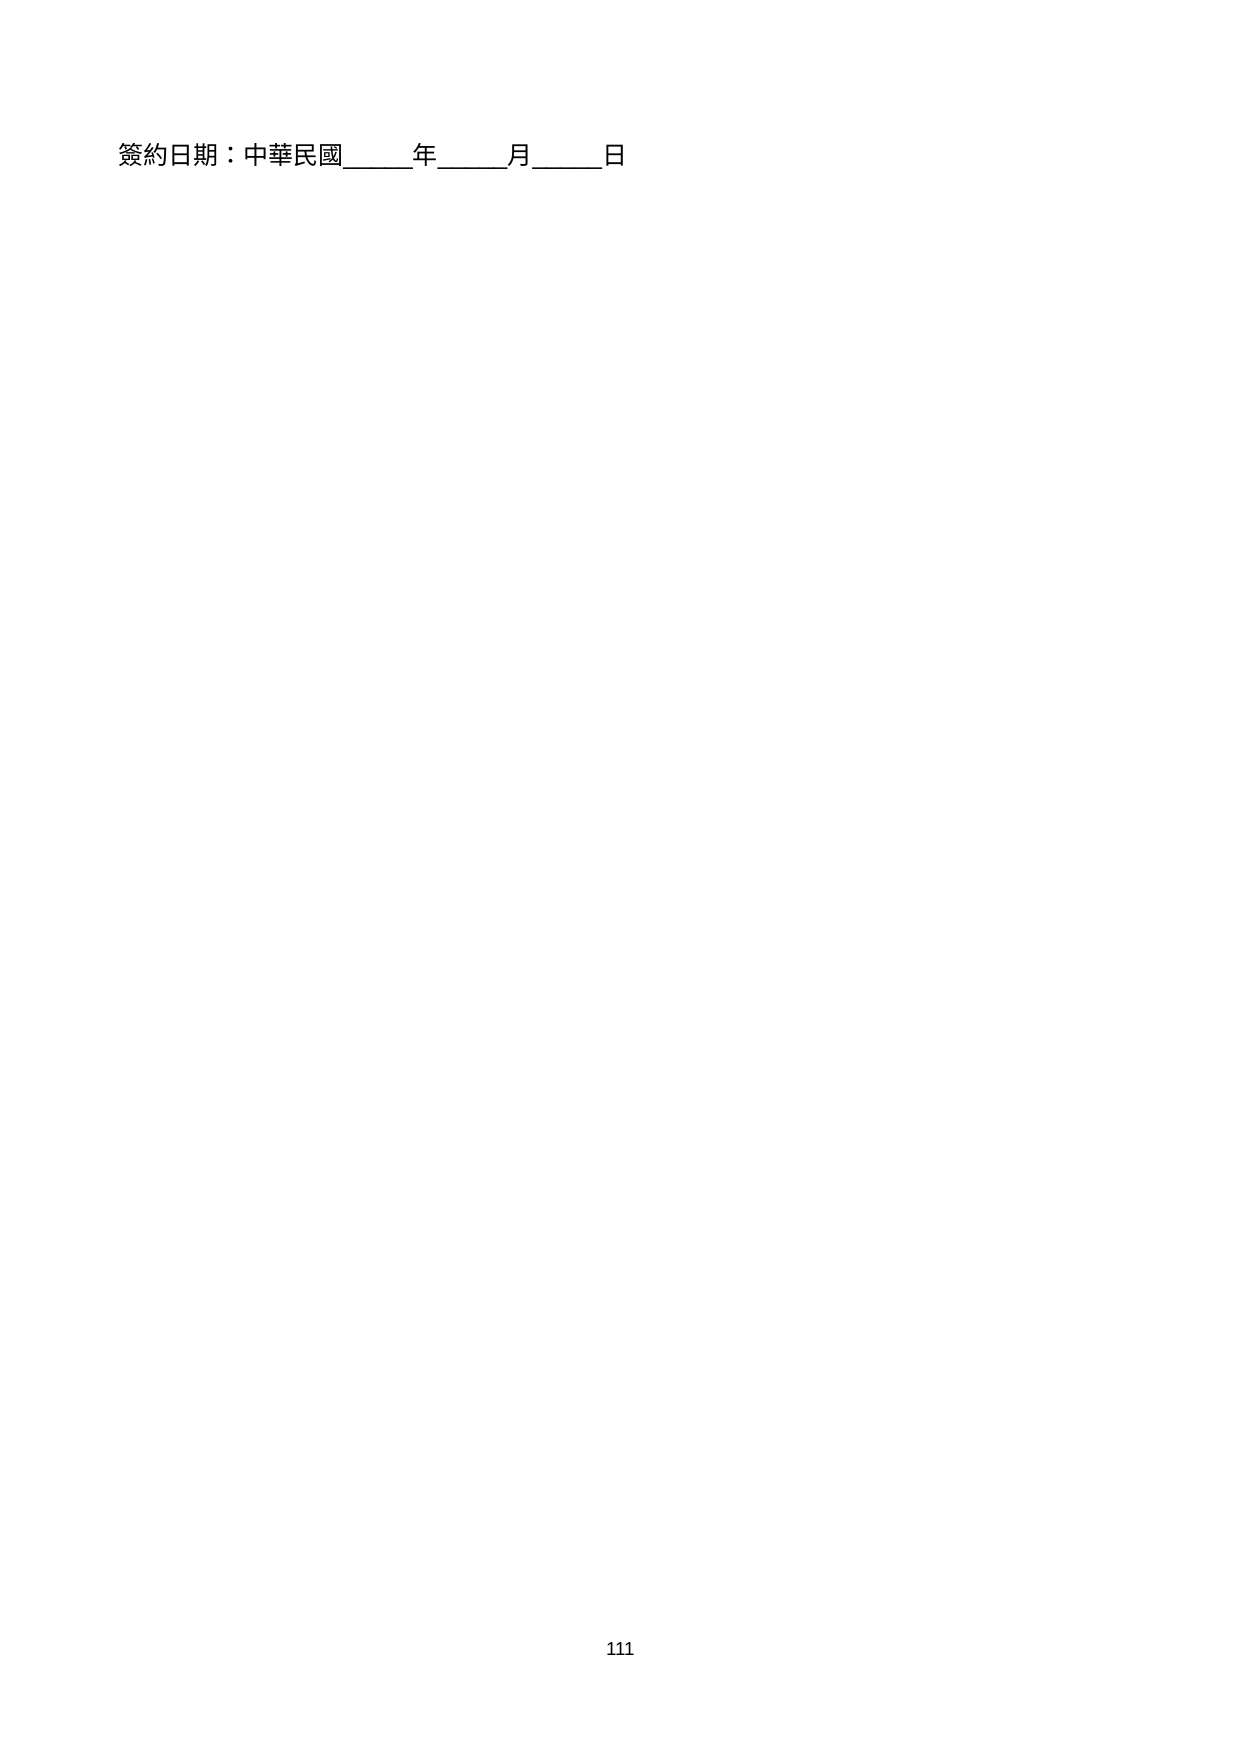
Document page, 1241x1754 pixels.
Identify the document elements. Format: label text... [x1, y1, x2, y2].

text 簽約日期：中華民國_____年_____月_____日 [118, 112, 1122, 175]
